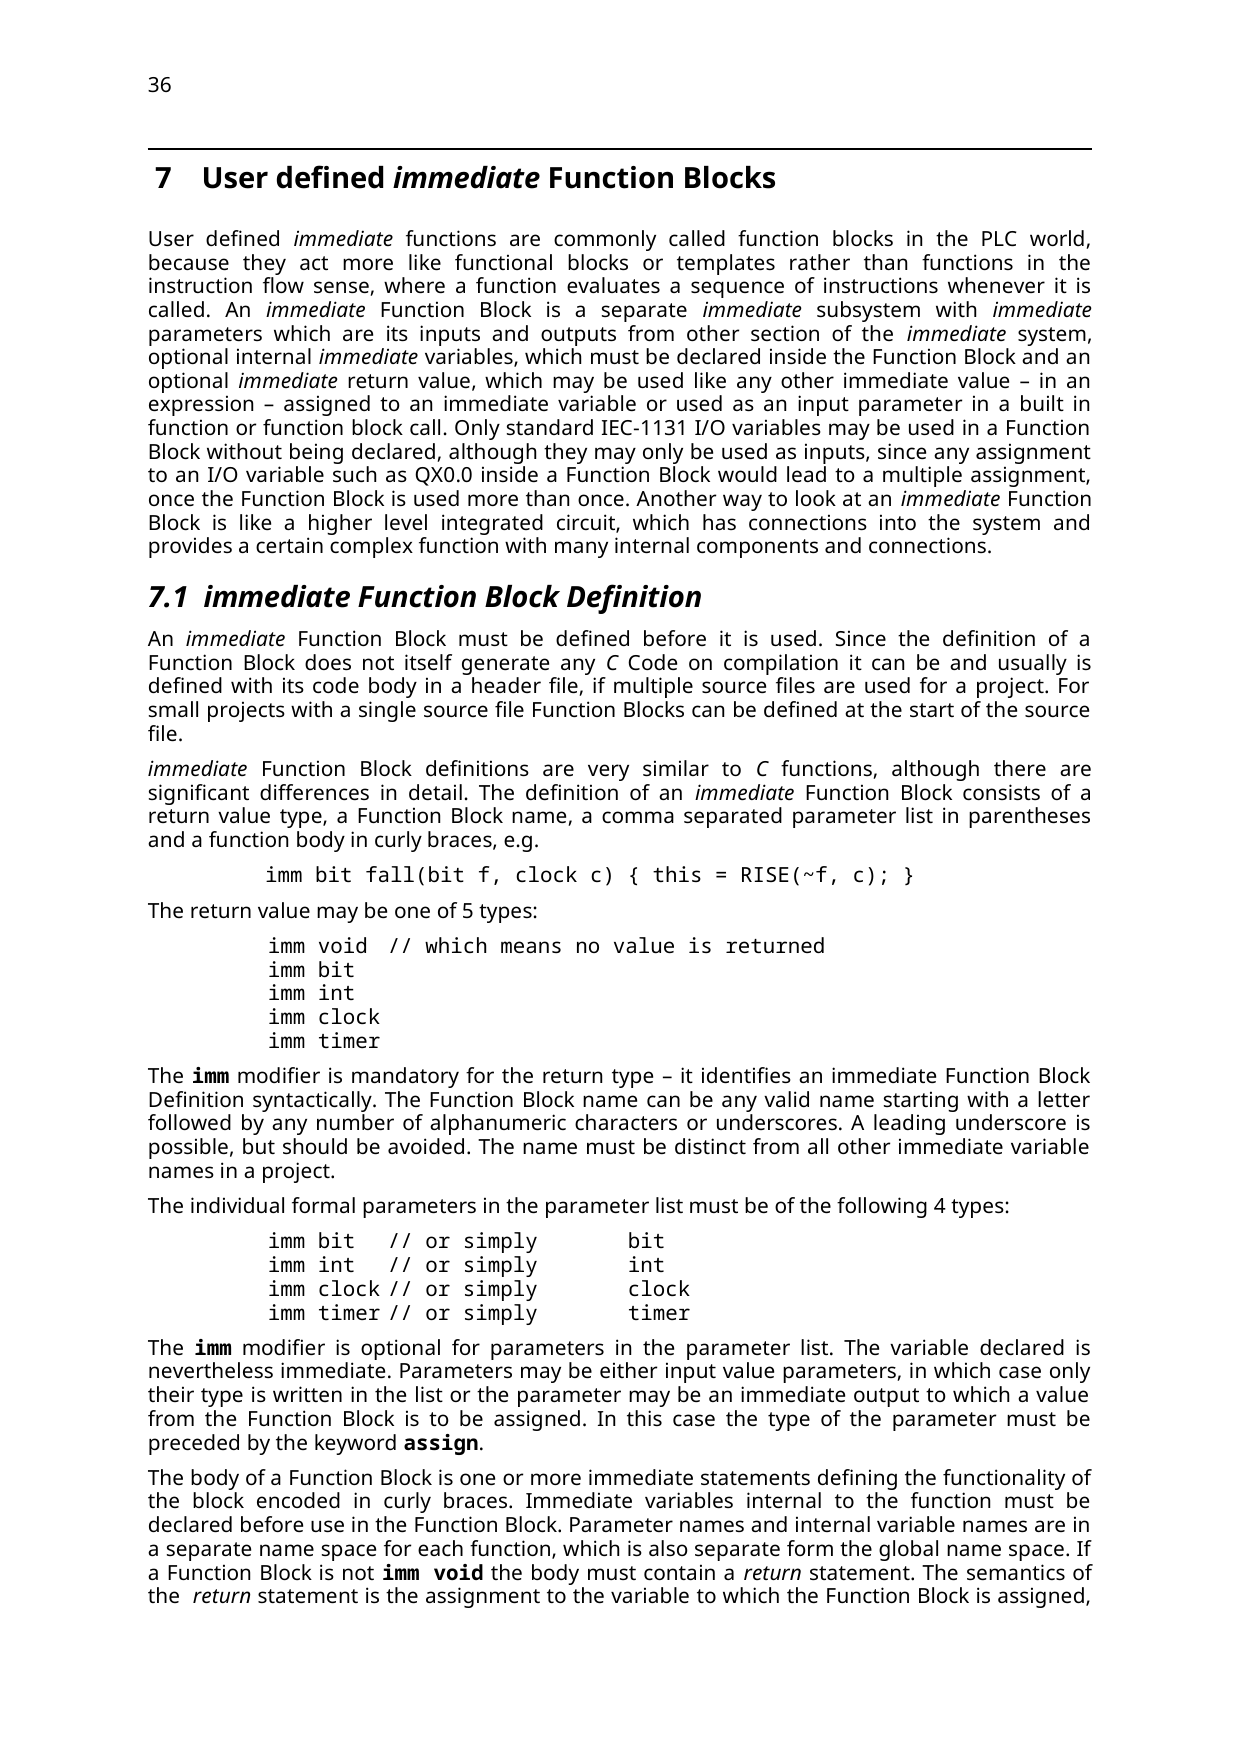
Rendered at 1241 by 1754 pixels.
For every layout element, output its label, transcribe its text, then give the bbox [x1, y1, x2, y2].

text The imm modifier is mandatory for the return type – it identifies an immediate Function Block Definition syntactically. The Function Block name can be any valid name starting with a letter followed by any number of alphanumeric characters or underscores. A leading underscore is possible, but should be avoided. The name must be distinct from all other immediate variable names in a project. [148, 1065, 1092, 1183]
subtitle User defined immediate Function Blocks [148, 150, 1092, 204]
text imm bit // or simply bit imm int // or simply int imm clock // or simply clock imm timer // or simply timer [268, 1230, 1092, 1325]
text The individual formal parameters in the parameter list must be of the following 4 types: [148, 1195, 1092, 1218]
text immediate Function Block definitions are very similar to C functions, although there are significant differences in detail. The definition of an immediate Function Block consists of a return value type, a Function Block name, a comma separated parameter list in parentheses and a function body in curly braces, e.g. [148, 757, 1092, 852]
text The return value may be one of 5 types: [148, 899, 1092, 923]
text An immediate Function Block must be defined before it is used. Since the definition of a Function Block does not itself generate any C Code on compilation it can be and usually is defined with its code body in a header file, if multiple source files are used for a project. For small projects with a single source file Function Blocks can be defined at the start of the source file. [148, 627, 1092, 746]
subtitle immediate Function Block Definition [148, 576, 1092, 616]
text imm bit fall(bit f, clock c) { this = RISE(~f, c); } [265, 864, 1092, 887]
text imm void // which means no value is returned imm bit imm int imm clock imm timer [268, 935, 1092, 1053]
text The body of a Function Block is one or more immediate statements defining the functionality of the block encoded in curly braces. Immediate variables internal to the function must be declared before use in the Function Block. Parameter names and internal variable names are in a separate name space for each function, which is also separate form the global name space. If a Function Block is not imm void the body must contain a return statement. The semantics of the return statement is the assignment to the variable to which the Function Block is assigned, [148, 1466, 1092, 1608]
text The imm modifier is optional for parameters in the parameter list. The variable declared is nevertheless immediate. Parameters may be either input value parameters, in which case only their type is written in the list or the parameter may be an immediate output to which a value from the Function Block is to be assigned. In this case the type of the parameter must be preceded by the keyword assign. [148, 1336, 1092, 1455]
text User defined immediate functions are commonly called function blocks in the PLC world, because they act more like functional blocks or templates rather than functions in the instruction flow sense, where a function evaluates a sequence of instructions whenever it is called. An immediate Function Block is a separate immediate subsystem with immediate parameters which are its inputs and outputs from other section of the immediate system, optional internal immediate variables, which must be declared inside the Function Block and an optional immediate return value, which may be used like any other immediate value – in an expression – assigned to an immediate variable or used as an input parameter in a built in function or function block call. Only standard IEC-1131 I/O variables may be used in a Function Block without being declared, although they may only be used as inputs, since any assignment to an I/O variable such as QX0.0 inside a Function Block would lead to a multiple assignment, once the Function Block is used more than once. Another way to look at an immediate Function Block is like a higher level integrated circuit, which has connections into the system and provides a certain complex function with many internal components and connections. [148, 227, 1092, 558]
